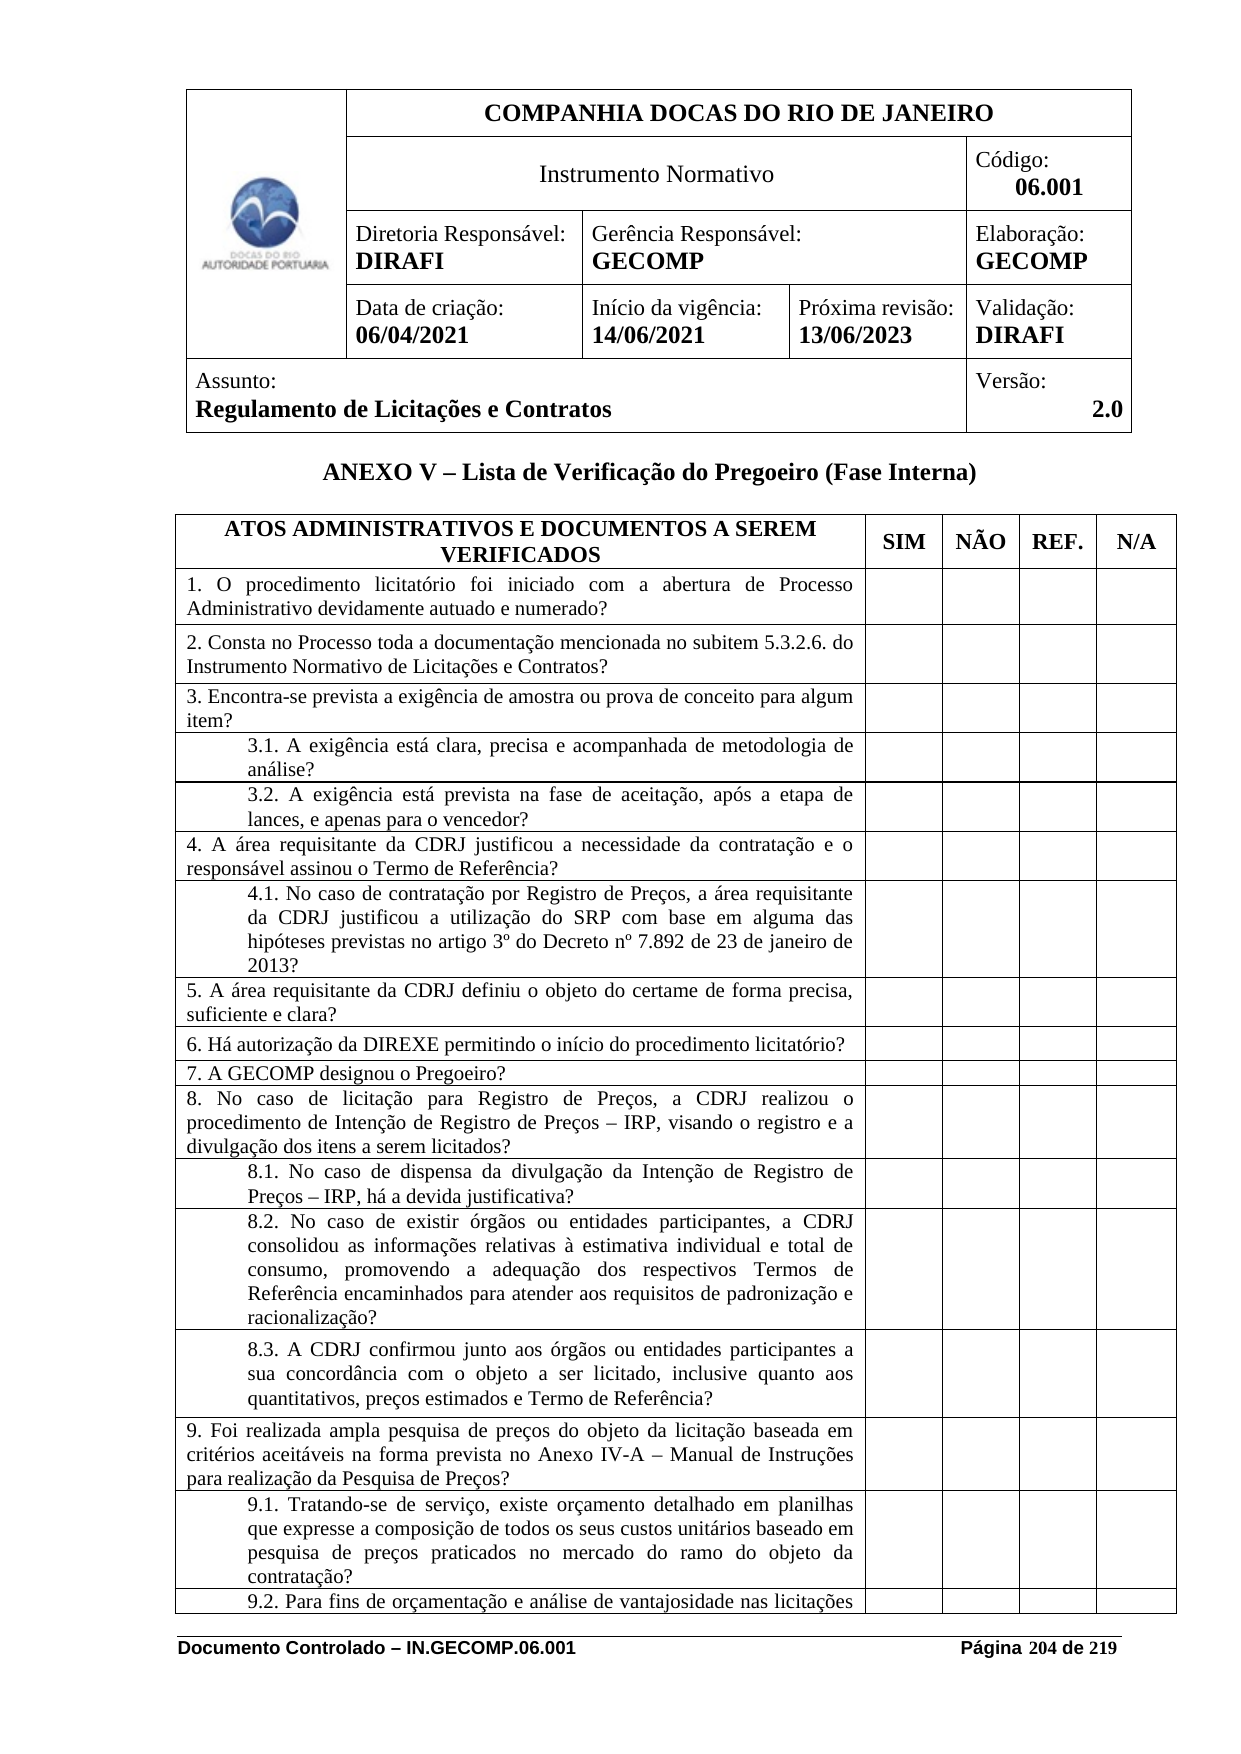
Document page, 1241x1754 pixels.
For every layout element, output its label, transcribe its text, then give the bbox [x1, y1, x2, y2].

table_cell [1020, 1027, 1096, 1060]
table_cell [1020, 783, 1096, 831]
table_cell [1020, 881, 1096, 977]
table_cell [943, 733, 1019, 781]
table_cell 5. A área requisitante da CDRJ definiu o objeto do certame de forma precisa, suficiente e clara? [176, 978, 865, 1026]
table_cell [866, 1027, 942, 1060]
table_cell [1020, 625, 1096, 683]
table_cell [1097, 733, 1176, 781]
table_cell [866, 1159, 942, 1208]
table_cell [943, 1589, 1019, 1613]
table_cell [943, 1330, 1019, 1417]
table_cell 4.1. No caso de contratação por Registro de Preços, a área requisitante da CDRJ justificou a utilização do SRP com base em alguma das hipóteses previstas no artigo 3º do Decreto nº 7.892 de 23 de janeiro de 2013? [176, 881, 865, 977]
table_cell [1097, 978, 1176, 1026]
table_cell [943, 684, 1019, 732]
table_cell 8.1. No caso de dispensa da divulgação da Intenção de Registro de Preços – IRP, há a devida justificativa? [176, 1159, 865, 1208]
table_cell [1097, 832, 1176, 880]
table_cell 9.1. Tratando-se de serviço, existe orçamento detalhado em planilhas que expresse a composição de todos os seus custos unitários baseado em pesquisa de preços praticados no mercado do ramo do objeto da contratação? [176, 1491, 865, 1588]
table_cell [1020, 1491, 1096, 1588]
table_header REF. [1020, 515, 1096, 568]
table_cell [943, 832, 1019, 880]
table_cell [1020, 1159, 1096, 1208]
table_cell [943, 1209, 1019, 1329]
table_cell [1097, 1589, 1176, 1613]
table_cell [943, 881, 1019, 977]
table_cell 8.2. No caso de existir órgãos ou entidades participantes, a CDRJ consolidou as informações relativas à estimativa individual e total de consumo, promovendo a adequação dos respectivos Termos de Referência encaminhados para atender aos requisitos de padronização e racionalização? [176, 1209, 865, 1329]
table_cell [866, 1209, 942, 1329]
table_cell [1020, 569, 1096, 623]
table_cell [866, 1589, 942, 1613]
table_cell [866, 832, 942, 880]
table_cell [866, 783, 942, 831]
table_cell [943, 625, 1019, 683]
table_cell [866, 1330, 942, 1417]
table_cell [1020, 978, 1096, 1026]
table_header SIM [866, 515, 942, 568]
table_cell [866, 625, 942, 683]
table_cell 6. Há autorização da DIREXE permitindo o início do procedimento licitatório? [176, 1027, 865, 1060]
table_cell [866, 1418, 942, 1490]
table_cell 7. A GECOMP designou o Pregoeiro? [176, 1061, 865, 1085]
table_cell 2. Consta no Processo toda a documentação mencionada no subitem 5.3.2.6. do Instrumento Normativo de Licitações e Contratos? [176, 625, 865, 683]
table_cell [943, 1027, 1019, 1060]
table_cell [1097, 1061, 1176, 1085]
table_cell 9.2. Para fins de orçamentação e análise de vantajosidade nas licitações [176, 1589, 865, 1613]
table_cell [1097, 881, 1176, 977]
table_header ATOS ADMINISTRATIVOS E DOCUMENTOS A SEREM VERIFICADOS [176, 515, 865, 568]
table_cell [1097, 1159, 1176, 1208]
table_cell [866, 733, 942, 781]
table_cell [1020, 1209, 1096, 1329]
table_cell [943, 1086, 1019, 1158]
table_cell 8. No caso de licitação para Registro de Preços, a CDRJ realizou o procedimento de Intenção de Registro de Preços – IRP, visando o registro e a divulgação dos itens a serem licitados? [176, 1086, 865, 1158]
table_cell [866, 569, 942, 623]
table_cell [1020, 684, 1096, 732]
table_cell [943, 783, 1019, 831]
table_cell [1020, 1330, 1096, 1417]
table_cell [943, 1418, 1019, 1490]
table_cell [1097, 1209, 1176, 1329]
table_cell 1. O procedimento licitatório foi iniciado com a abertura de Processo Administrativo devidamente autuado e numerado? [176, 569, 865, 623]
table_cell [1097, 1086, 1176, 1158]
table_cell [1097, 1330, 1176, 1417]
table_cell [1097, 1491, 1176, 1588]
table_cell [866, 1061, 942, 1085]
table_cell [866, 978, 942, 1026]
table_cell [1097, 625, 1176, 683]
table_cell [1097, 1418, 1176, 1490]
table_cell [1020, 832, 1096, 880]
table_cell [866, 684, 942, 732]
table_cell [866, 1491, 942, 1588]
subtitle ANEXO V – Lista de Verificação do Pregoeiro (Fase Interna) [177, 457, 1122, 485]
table_cell [943, 1491, 1019, 1588]
table_cell [1020, 1061, 1096, 1085]
table_cell [1097, 783, 1176, 831]
table_cell 8.3. A CDRJ confirmou junto aos órgãos ou entidades participantes a sua concordância com o objeto a ser licitado, inclusive quanto aos quantitativos, preços estimados e Termo de Referência? [176, 1330, 865, 1417]
table_header N/A [1097, 515, 1176, 568]
table_cell [943, 1061, 1019, 1085]
table_cell [1020, 733, 1096, 781]
table_cell 9. Foi realizada ampla pesquisa de preços do objeto da licitação baseada em critérios aceitáveis na forma prevista no Anexo IV-A – Manual de Instruções para realização da Pesquisa de Preços? [176, 1418, 865, 1490]
table_cell [943, 569, 1019, 623]
table_cell 4. A área requisitante da CDRJ justificou a necessidade da contratação e o responsável assinou o Termo de Referência? [176, 832, 865, 880]
table_cell [866, 1086, 942, 1158]
table_header NÃO [943, 515, 1019, 568]
table_cell 3.1. A exigência está clara, precisa e acompanhada de metodologia de análise? [176, 733, 865, 781]
table_cell 3.2. A exigência está prevista na fase de aceitação, após a etapa de lances, e apenas para o vencedor? [176, 783, 865, 831]
table_cell [1020, 1589, 1096, 1613]
table_cell 3. Encontra-se prevista a exigência de amostra ou prova de conceito para algum item? [176, 684, 865, 732]
table_cell [1097, 569, 1176, 623]
table_cell [1097, 684, 1176, 732]
table_cell [943, 978, 1019, 1026]
table_cell [943, 1159, 1019, 1208]
table_cell [1020, 1086, 1096, 1158]
table_cell [866, 881, 942, 977]
table_cell [1020, 1418, 1096, 1490]
table_cell [1097, 1027, 1176, 1060]
